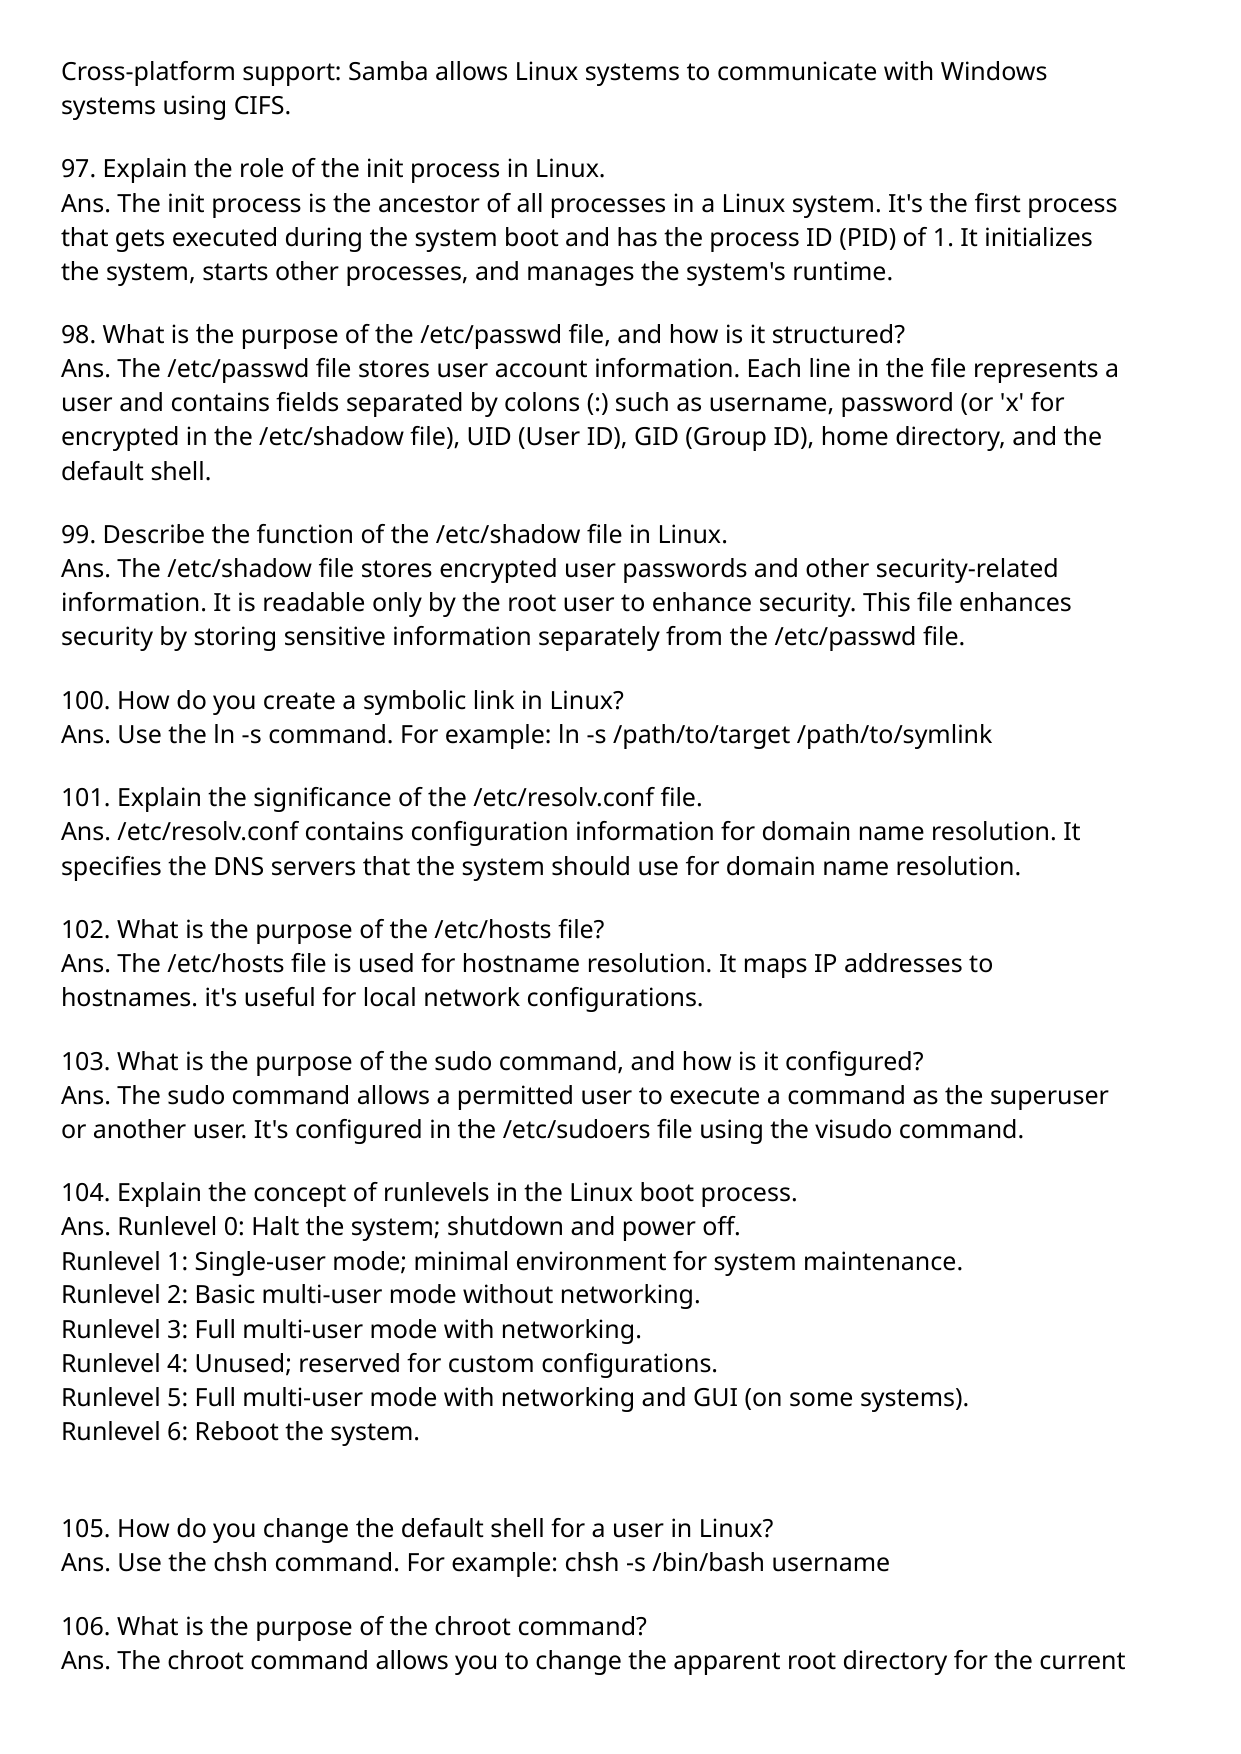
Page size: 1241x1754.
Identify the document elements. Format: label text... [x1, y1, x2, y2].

text Cross-platform support: Samba allows Linux systems to communicate with Windows systems using CIFS. [61, 53, 1129, 122]
text 104. Explain the concept of runlevels in the Linux boot process. Ans. Runlevel 0: Halt the system; shutdown and power off. Runlevel 1: Single-user mode; minimal environment for system maintenance. Runlevel 2: Basic multi-user mode without networking. Runlevel 3: Full multi-user mode with networking. Runlevel 4: Unused; reserved for custom configurations. Runlevel 5: Full multi-user mode with networking and GUI (on some systems). Runlevel 6: Reboot the system. [61, 1175, 1129, 1482]
text 103. What is the purpose of the sudo command, and how is it configured? Ans. The sudo command allows a permitted user to execute a command as the superuser or another user. It's configured in the /etc/sudoers file using the visudo command. [61, 1043, 1129, 1146]
text 100. How do you create a symbolic link in Linux? Ans. Use the ln -s command. For example: ln -s /path/to/target /path/to/symlink [61, 682, 1129, 751]
text 97. Explain the role of the init process in Linux. Ans. The init process is the ancestor of all processes in a Linux system. It's the first process that gets executed during the system boot and has the process ID (PID) of 1. It initializes the system, starts other processes, and manages the system's runtime. [61, 151, 1129, 287]
text 102. What is the purpose of the /etc/hosts file? Ans. The /etc/hosts file is used for hostname resolution. It maps IP addresses to hostnames. it's useful for local network configurations. [61, 912, 1129, 1014]
text 106. What is the purpose of the chroot command? Ans. The chroot command allows you to change the apparent root directory for the current [61, 1609, 1129, 1677]
text 105. How do you change the default shell for a user in Linux? Ans. Use the chsh command. For example: chsh -s /bin/bash username [61, 1511, 1129, 1579]
text 98. What is the purpose of the /etc/passwd file, and how is it structured? Ans. The /etc/passwd file stores user account information. Each line in the file represents a user and contains fields separated by colons (:) such as username, password (or 'x' for encrypted in the /etc/shadow file), UID (User ID), GID (Group ID), home directory, and the default shell. [61, 317, 1129, 487]
text 101. Explain the significance of the /etc/resolv.conf file. Ans. /etc/resolv.conf contains configuration information for domain name resolution. It specifies the DNS servers that the system should use for domain name resolution. [61, 780, 1129, 882]
text 99. Describe the function of the /etc/shadow file in Linux. Ans. The /etc/shadow file stores encrypted user passwords and other security-related information. It is readable only by the root user to enhance security. This file enhances security by storing sensitive information separately from the /etc/passwd file. [61, 517, 1129, 653]
